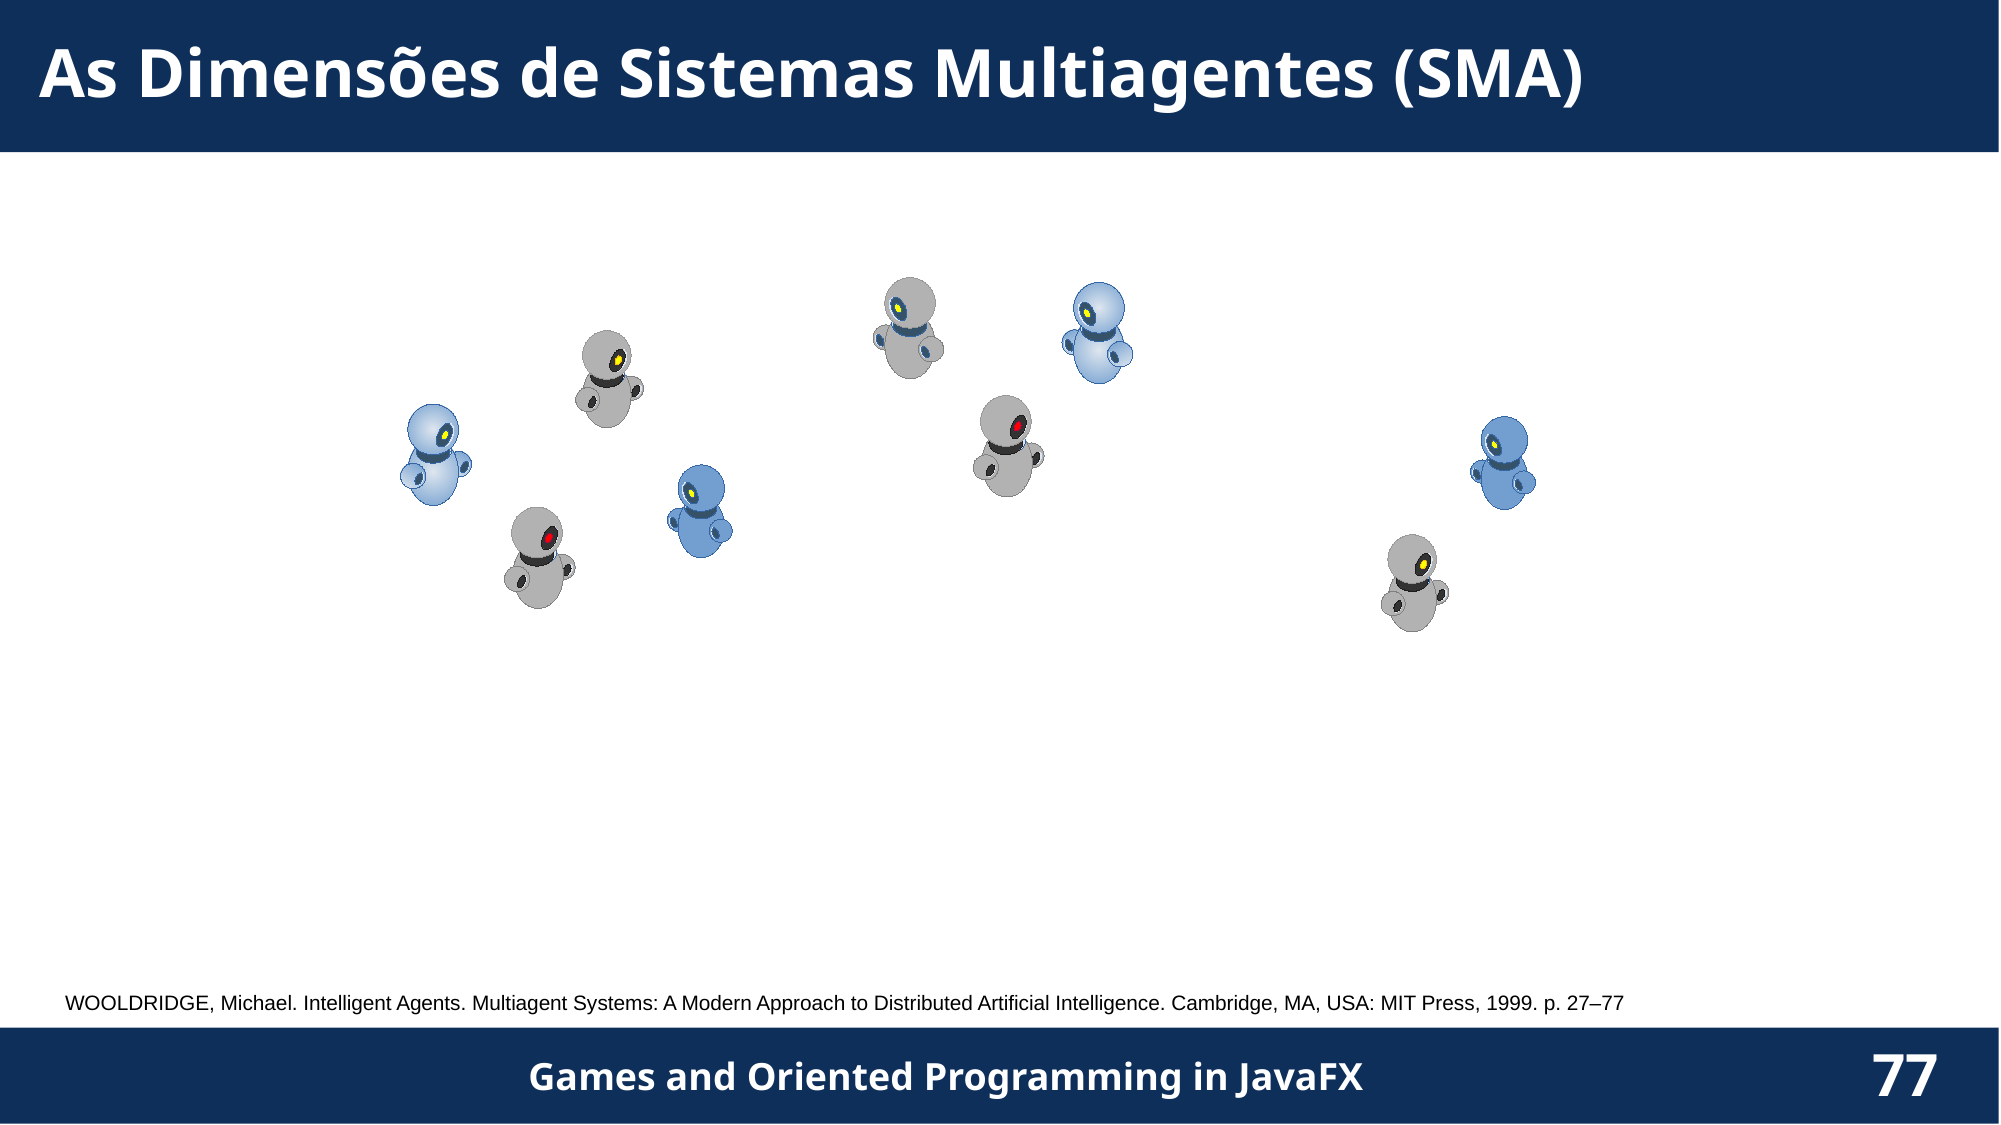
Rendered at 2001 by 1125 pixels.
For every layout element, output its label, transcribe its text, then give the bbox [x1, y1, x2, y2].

text_box [1381, 534, 1449, 632]
text_box [575, 330, 644, 428]
text_box WOOLDRIDGE, Michael. Intelligent Agents. Multiagent Systems: A Modern Approach to Distributed Artificial Intelligence. Cambridge, MA, USA: MIT Press, 1999. p. 27–77 [50, 982, 1969, 1023]
text_box As Dimensões de Sistemas Multiagentes (SMA) [25, 23, 1999, 119]
text_box [1470, 416, 1536, 510]
text_box [504, 507, 576, 609]
text_box [873, 277, 944, 379]
text_box [667, 464, 733, 558]
text_box [973, 395, 1045, 497]
text_box [400, 404, 472, 506]
text_box [1061, 282, 1133, 384]
